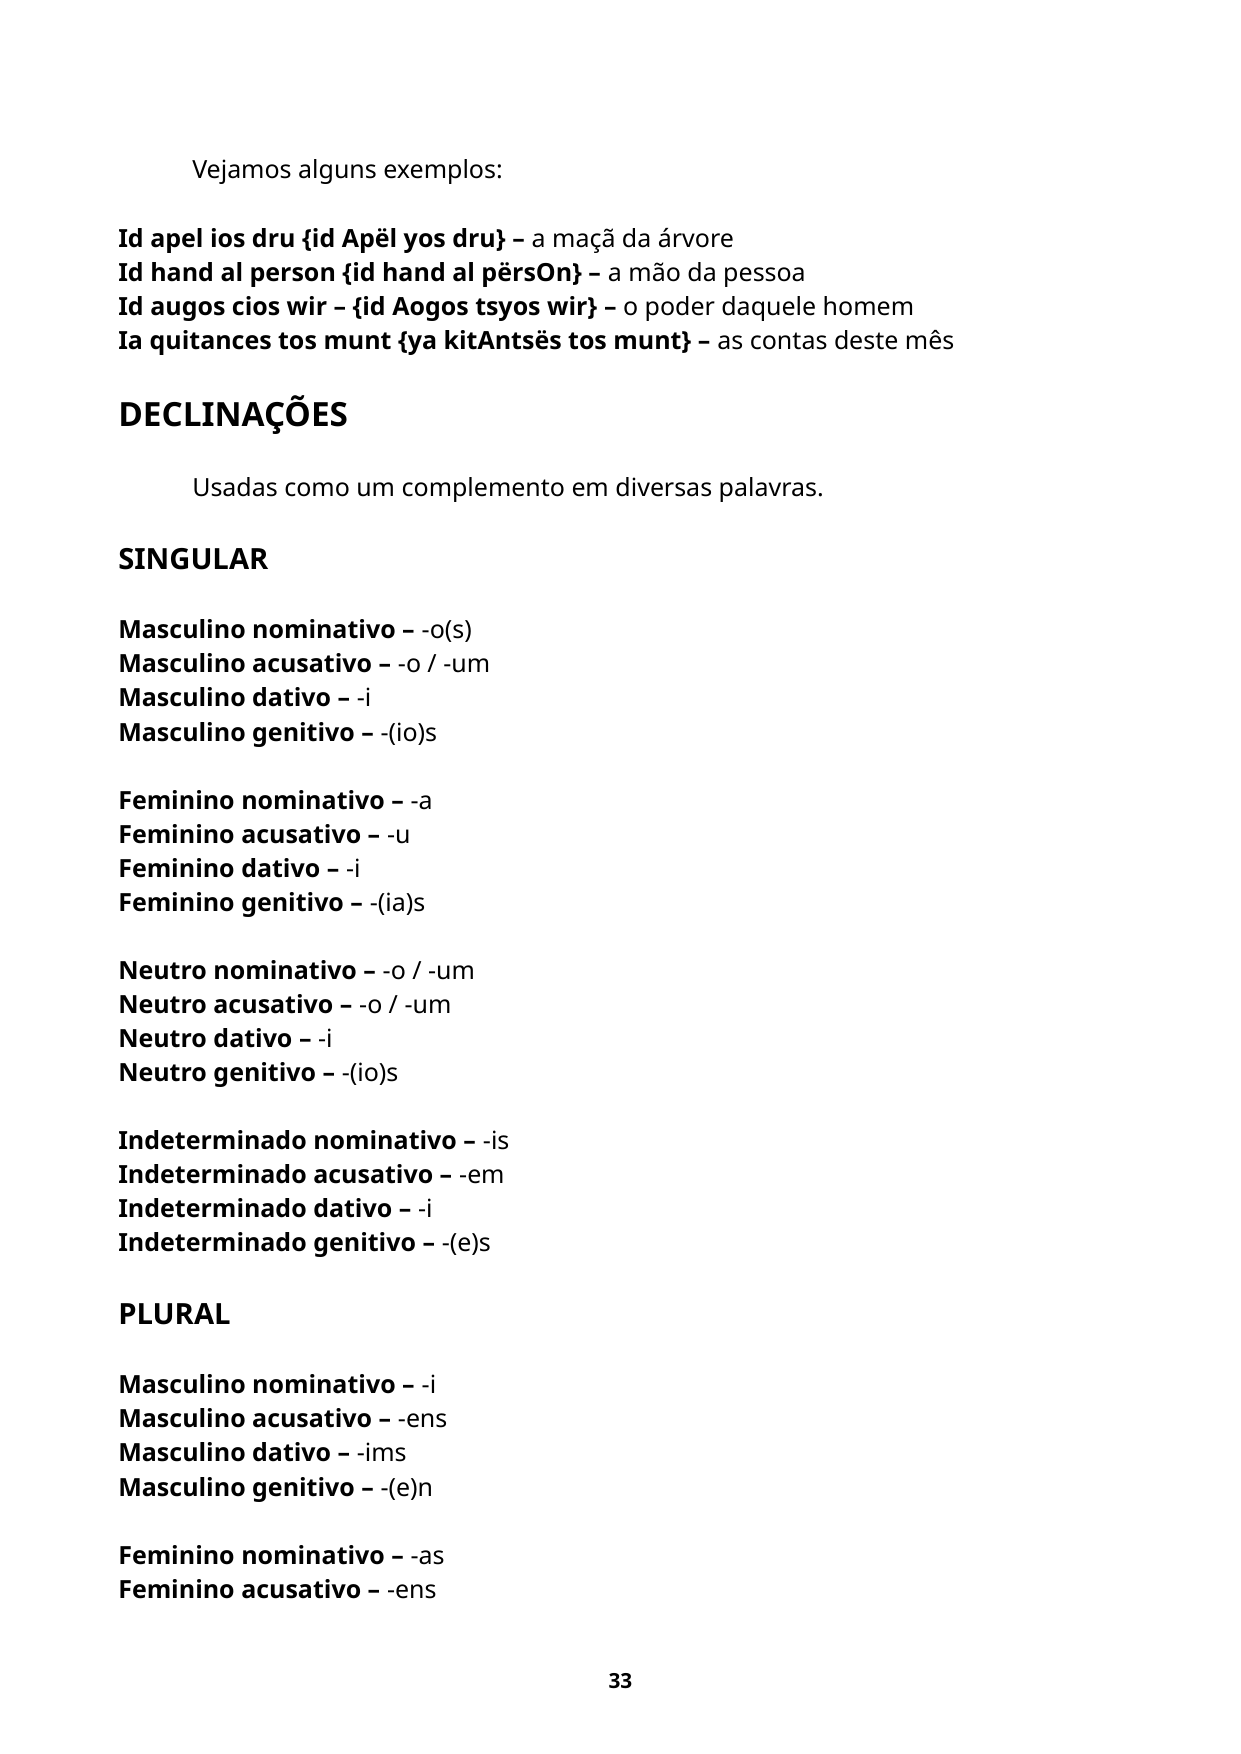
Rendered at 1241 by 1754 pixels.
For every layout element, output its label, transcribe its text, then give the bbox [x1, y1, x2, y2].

text Id augos cios wir – {id Aogos tsyos wir} – o poder daquele homem [118, 288, 1122, 322]
text Indeterminado acusativo – -em [118, 1157, 1122, 1191]
subtitle DECLINAÇÕES [118, 391, 1122, 436]
text Id apel ios dru {id Apël yos dru} – a maçã da árvore [118, 220, 1122, 254]
text Indeterminado dativo – -i [118, 1191, 1122, 1225]
subtitle PLURAL [118, 1293, 1122, 1333]
text Feminino genitivo – -(ia)s [118, 884, 1122, 918]
text Neutro genitivo – -(io)s [118, 1055, 1122, 1089]
text Indeterminado nominativo – -is [118, 1123, 1122, 1157]
text Masculino nominativo – -i [118, 1367, 1122, 1401]
text Masculino genitivo – -(io)s [118, 714, 1122, 748]
subtitle SINGULAR [118, 538, 1122, 578]
text Masculino dativo – -ims [118, 1435, 1122, 1469]
text Indeterminado genitivo – -(e)s [118, 1225, 1122, 1259]
text Id hand al person {id hand al përsOn} – a mão da pessoa [118, 254, 1122, 288]
text Masculino dativo – -i [118, 680, 1122, 714]
text Feminino nominativo – -a [118, 782, 1122, 816]
text Neutro dativo – -i [118, 1021, 1122, 1055]
text Ia quitances tos munt {ya kitAntsës tos munt} – as contas deste mês [118, 322, 1122, 357]
text Neutro nominativo – -o / -um [118, 953, 1122, 987]
text Masculino genitivo – -(e)n [118, 1469, 1122, 1503]
text Feminino acusativo – -u [118, 816, 1122, 850]
text Masculino nominativo – -o(s) [118, 612, 1122, 646]
text Feminino nominativo – -as [118, 1537, 1122, 1571]
text Neutro acusativo – -o / -um [118, 987, 1122, 1021]
text Vejamos alguns exemplos: [118, 152, 1122, 186]
text Masculino acusativo – -ens [118, 1401, 1122, 1435]
text Usadas como um complemento em diversas palavras. [118, 470, 1122, 504]
text Masculino acusativo – -o / -um [118, 646, 1122, 680]
text Feminino dativo – -i [118, 850, 1122, 884]
text Feminino acusativo – -ens [118, 1571, 1122, 1605]
